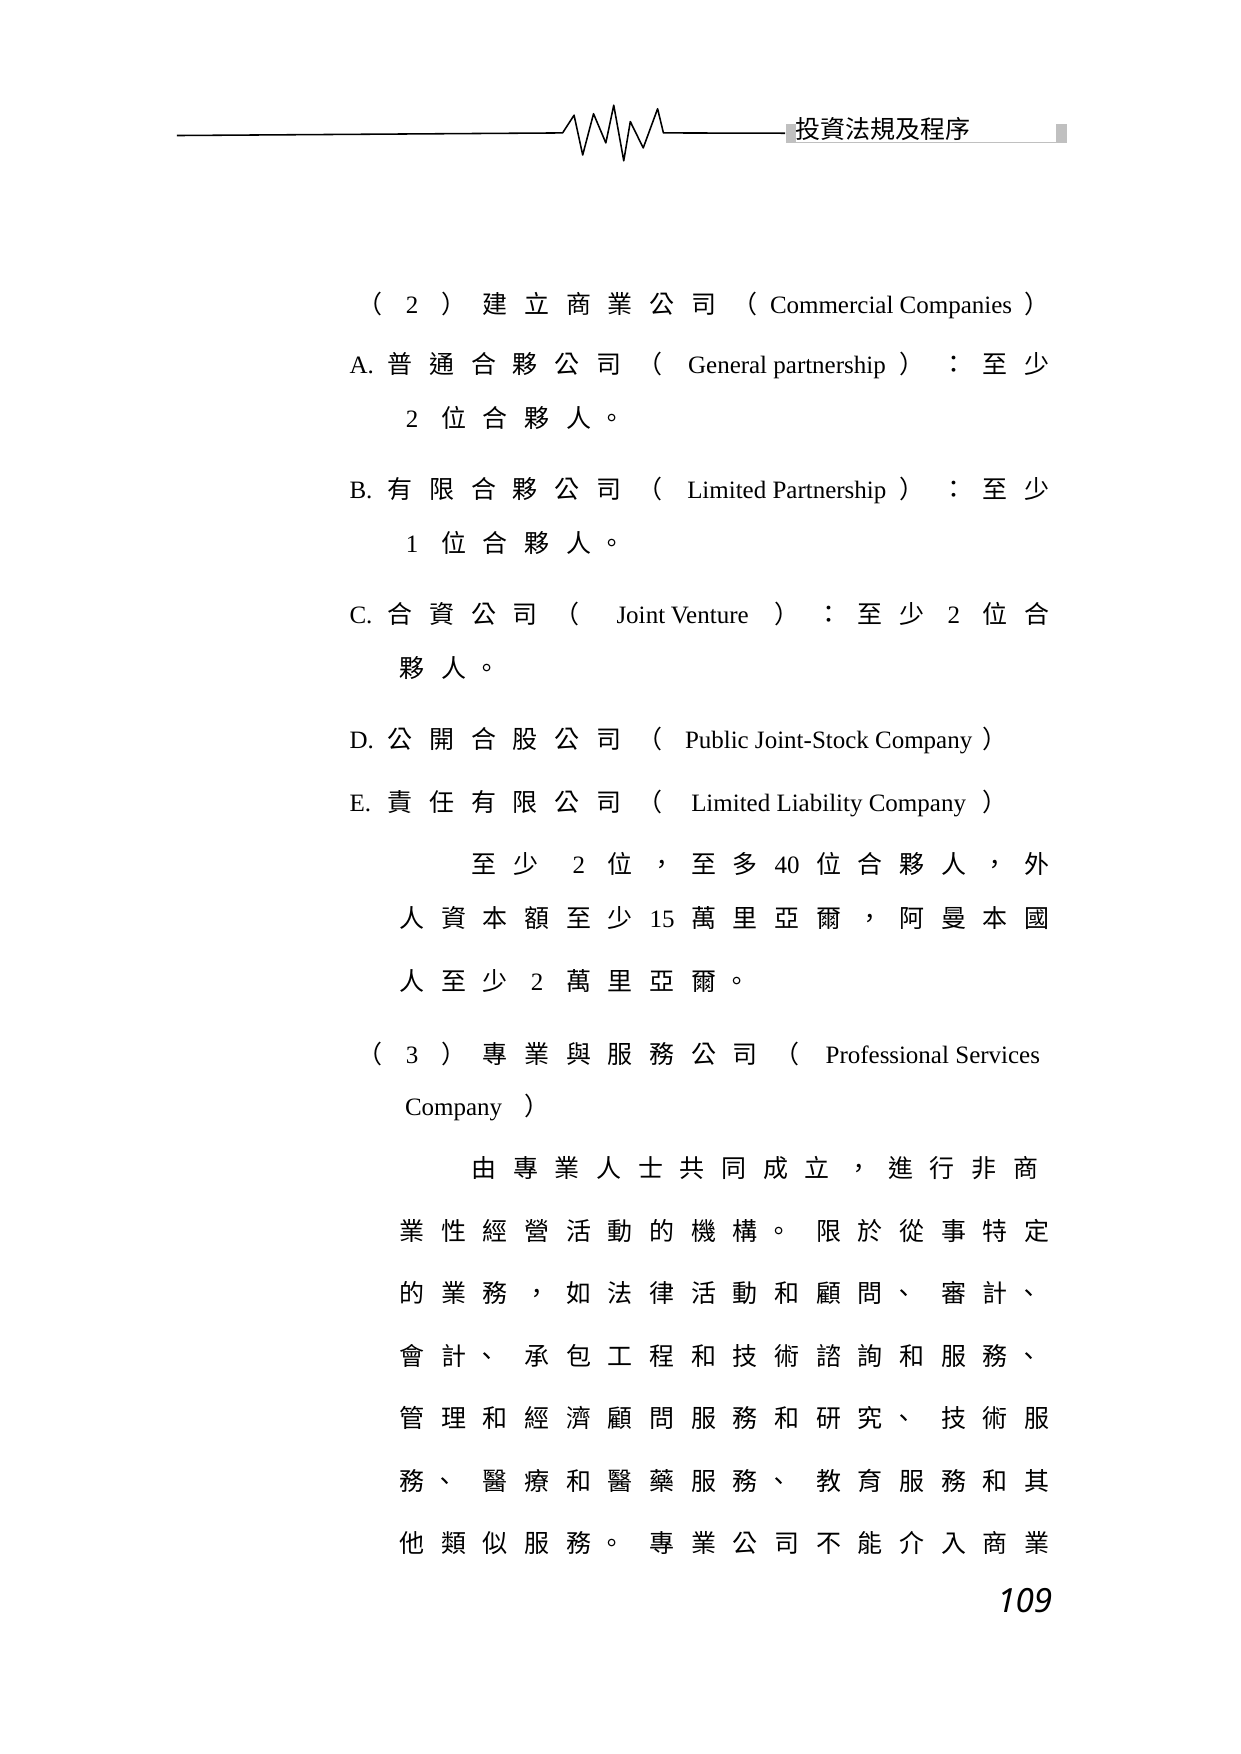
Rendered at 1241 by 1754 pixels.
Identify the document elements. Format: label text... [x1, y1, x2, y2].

text D. 公開合股公司（Public Joint-Stock Company） [342, 688, 1058, 750]
text （2）建立商業公司（Commercial Companies） [318, 250, 1058, 313]
text E. 責任有限公司（Limited Liability Company） [342, 750, 1058, 813]
text A. 普通合夥公司（General partnership）：至少2位合夥人。 [342, 313, 1058, 438]
text 由專業人士共同成立，進行非商業性經營活動的機構。限於從事特定的業務，如法律活動和顧問、審計、會計、承包工程和技術諮詢和服務、管理和經濟顧問服務和研究、技術服務、醫療和醫藥服務、教育服務和其他類似服務。專業公司不能介入商業 [318, 1125, 1058, 1563]
text 至少2位，至多40位合夥人，外人資本額至少15萬里亞爾，阿曼本國人至少2萬里亞爾。 [318, 813, 1058, 1000]
text C. 合資公司（Joint Venture）：至少2位合夥人。 [342, 563, 1058, 688]
text B. 有限合夥公司（Limited Partnership）：至少1位合夥人。 [342, 438, 1058, 563]
text （3）專業與服務公司（Professional Services Company） [318, 1000, 1058, 1125]
